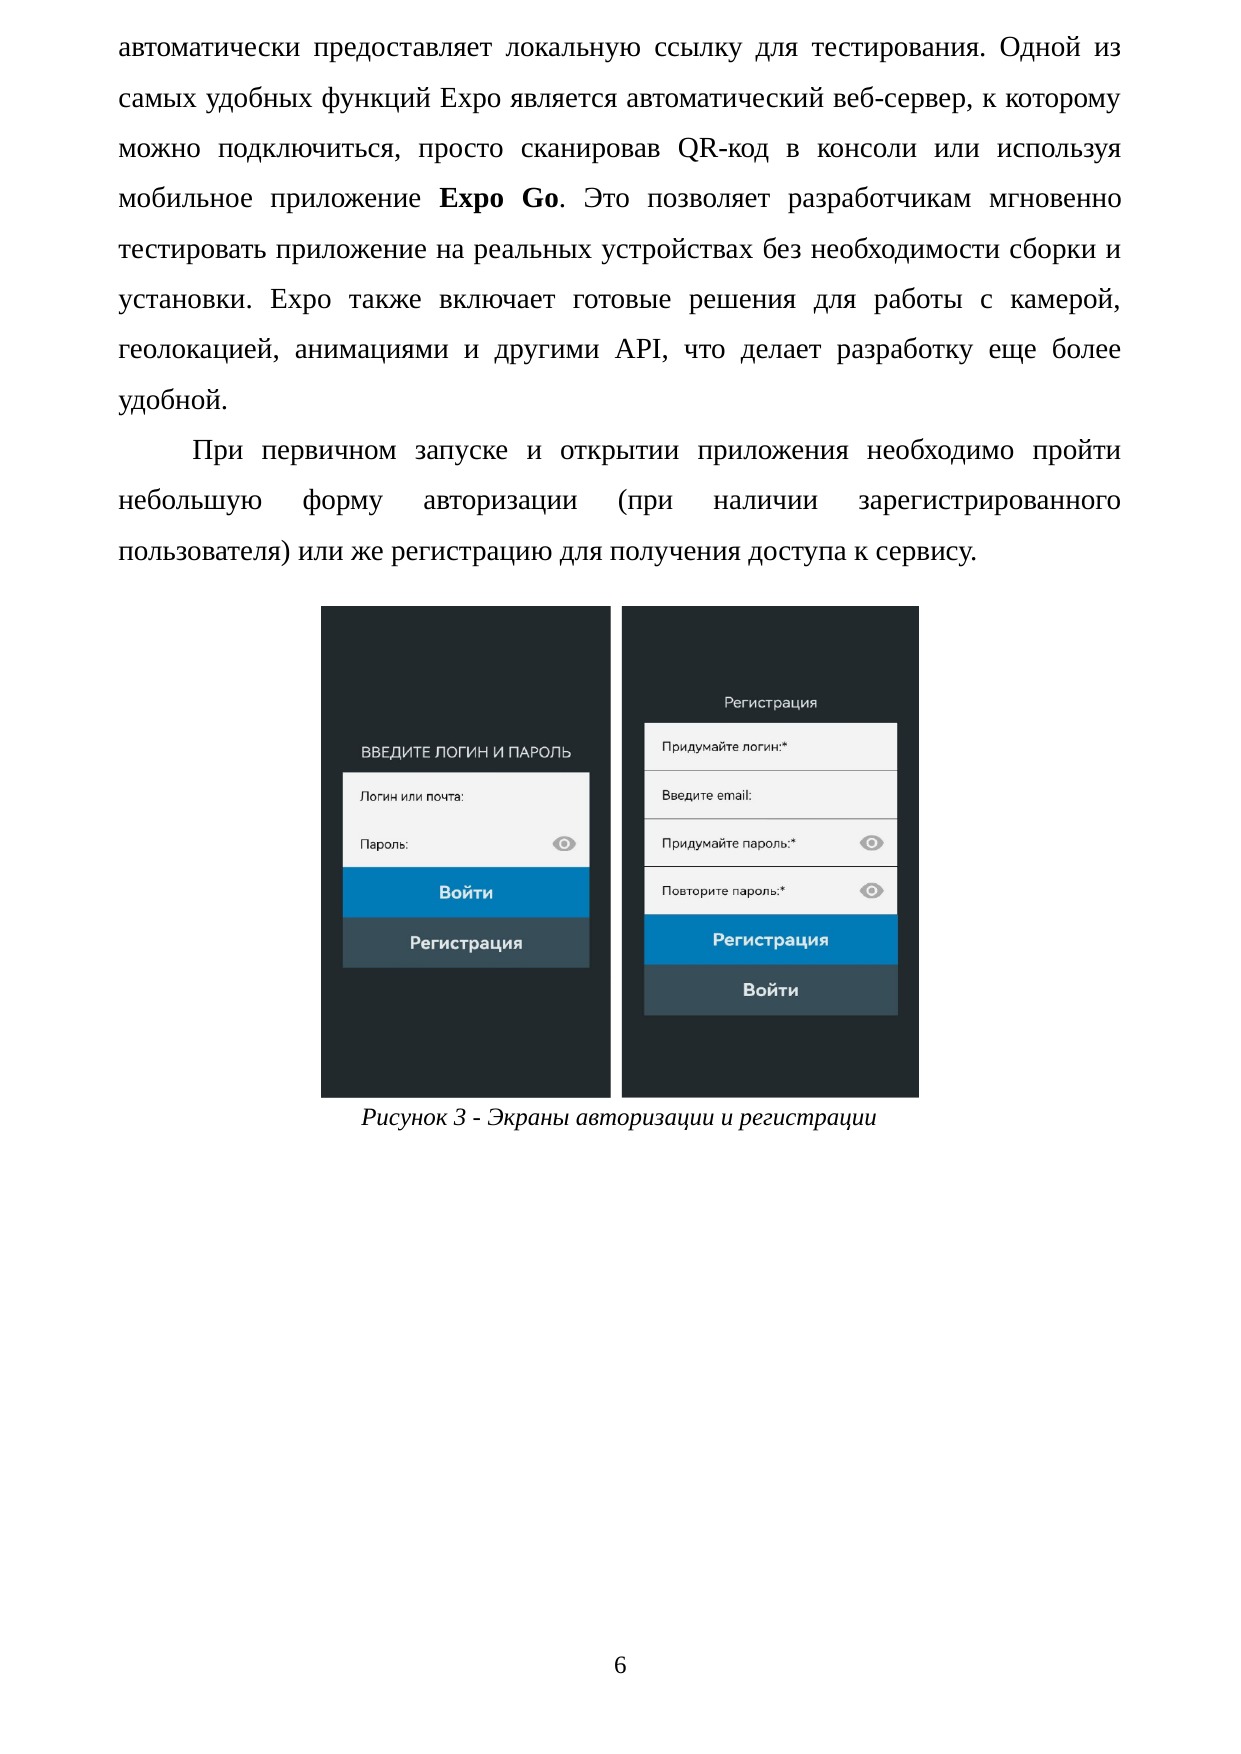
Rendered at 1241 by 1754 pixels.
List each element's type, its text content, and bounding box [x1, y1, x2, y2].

text Рисунок 3 - Экраны авторизации и регистрации [321, 1102, 919, 1130]
picture [321, 606, 919, 1098]
text автоматически предоставляет локальную ссылку для тестирования. Одной из самых удобных функций Expo является автоматический веб-сервер, к которому можно подключиться, просто сканировав QR-код в консоли или используя мобильное приложение Expo Go. Это позволяет разработчикам мгновенно тестировать приложение на реальных устройствах без необходимости сборки и установки. Expo также включает готовые решения для работы с камерой, геолокацией, анимациями и другими API, что делает разработку еще более удобной. [118, 29, 1122, 415]
text При первичном запуске и открытии приложения необходимо пройти небольшую форму авторизации (при наличии зарегистрированного пользователя) или же регистрацию для получения доступа к сервису. [118, 432, 1122, 566]
